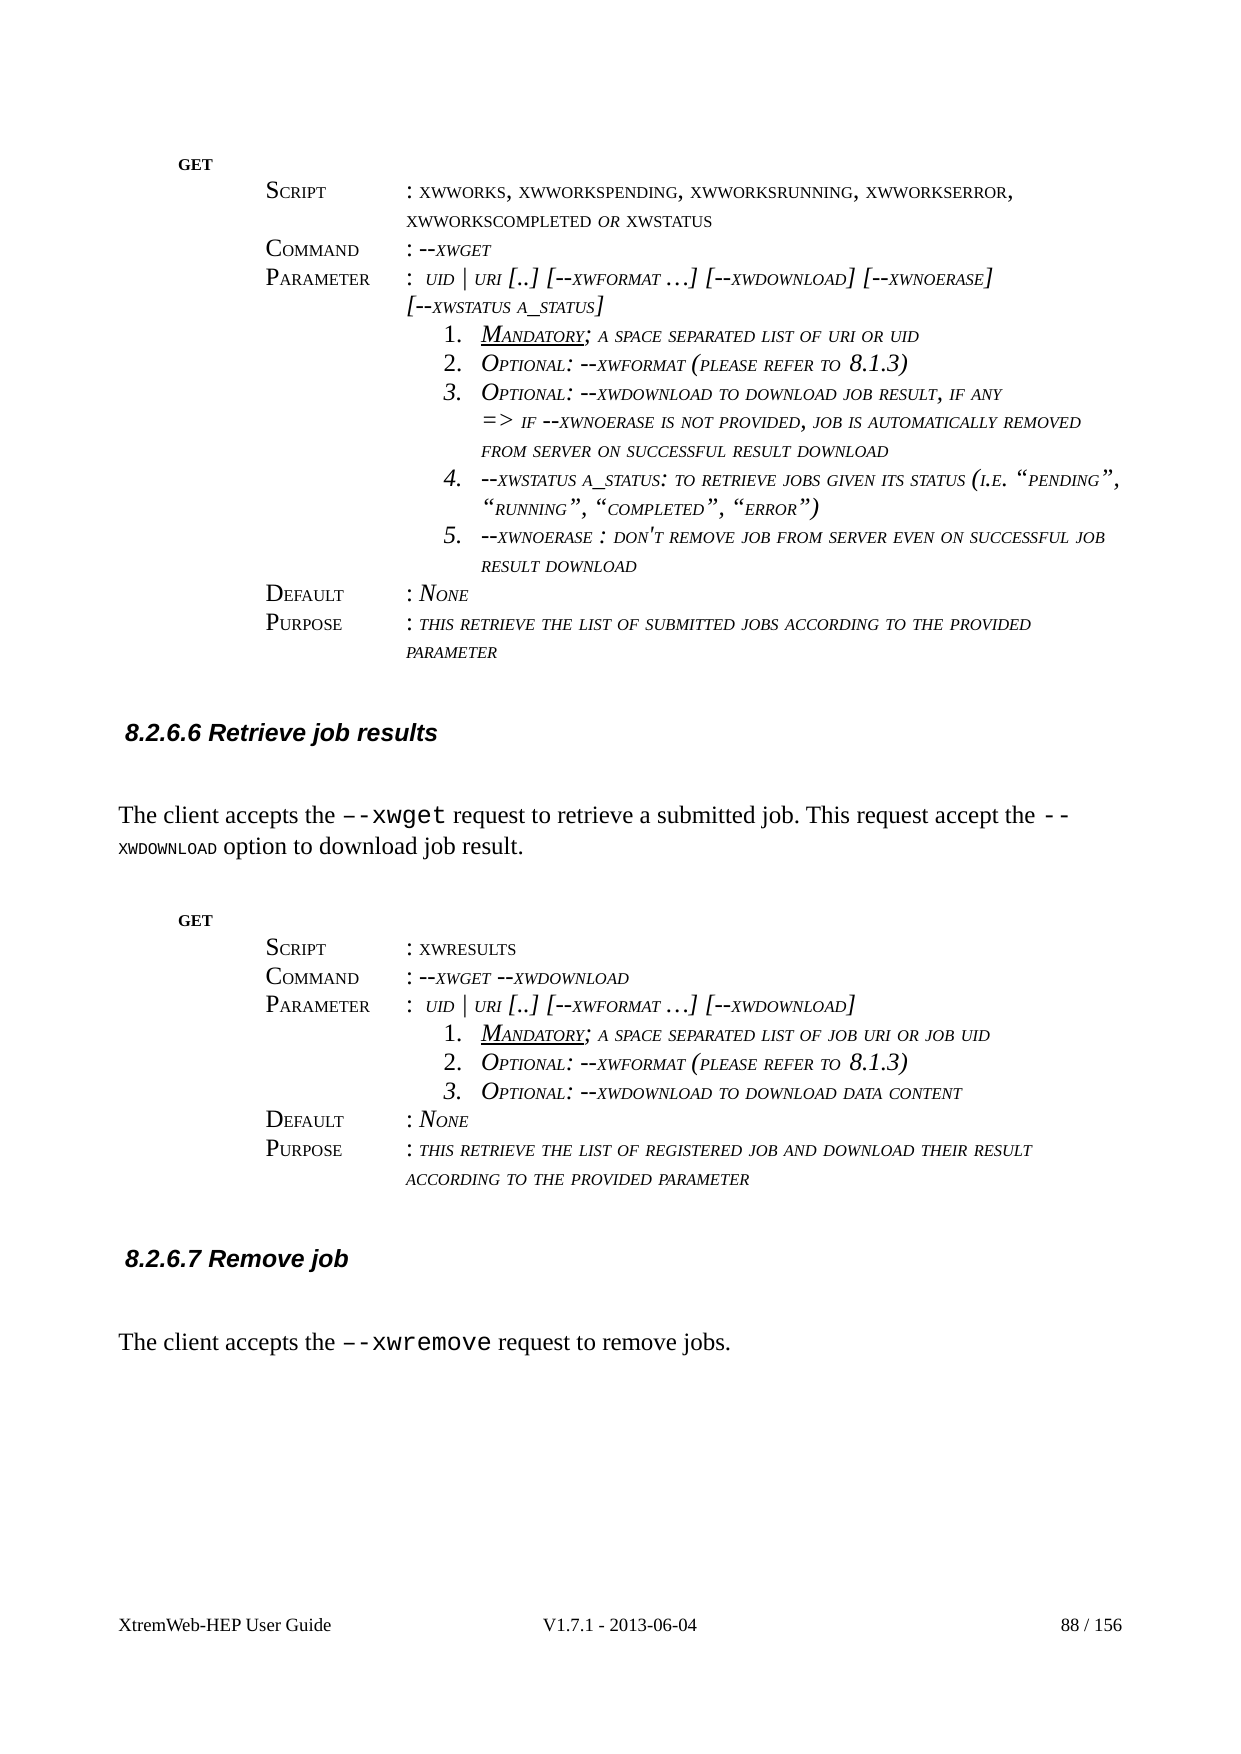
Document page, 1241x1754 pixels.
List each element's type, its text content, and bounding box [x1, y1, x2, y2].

text Purpose : this retrieve the list of submitted jobs according to the provided parameter [265, 607, 1122, 664]
subtitle Retrieve job results [118, 718, 1122, 747]
text Script : xwresults [265, 932, 1122, 961]
list Optional: --xwformat (please refer to 8.1.3) [443, 1047, 1122, 1076]
text The client accepts the –-xwget request to retrieve a submitted job. This request accept the --xwdownload option to download job result. [118, 800, 1122, 862]
list Mandatory; a space separated list of job uri or job uid [443, 1018, 1122, 1047]
text The client accepts the –-xwremove request to remove jobs. [118, 1327, 1122, 1358]
text Default : None [265, 1104, 1122, 1133]
text get [178, 147, 1122, 176]
text Script : xwworks, xwworkspending, xwworksrunning, xwworkserror, xwworkscompleted or xwstatus [265, 176, 1122, 233]
text Command : --xwget [265, 233, 1122, 262]
list --xwstatus a_status: to retrieve jobs given its status (i.e. “pending”, “running”, “completed”, “error”) [443, 463, 1122, 521]
list Optional: --xwformat (please refer to 8.1.3) [443, 348, 1122, 377]
text get [178, 903, 1122, 932]
list Optional: --xwdownload to download job result, if any => if --xwnoerase is not provided, job is automatically removed from server on successful result download [443, 377, 1122, 463]
list --xwnoerase : don't remove job from server even on successful job result download [443, 521, 1122, 578]
text Purpose : this retrieve the list of registered job and download their result according to the provided parameter [265, 1133, 1122, 1191]
text Parameter : uid | uri [..] [--xwformat …] [--xwdownload] [265, 989, 1122, 1018]
text Parameter : uid | uri [..] [--xwformat …] [--xwdownload] [--xwnoerase] [--xwstatus a_status] [265, 262, 1122, 319]
text Command : --xwget --xwdownload [265, 961, 1122, 989]
text Default : None [265, 578, 1122, 607]
list Optional: --xwdownload to download data content [443, 1076, 1122, 1104]
list Mandatory; a space separated list of uri or uid [443, 319, 1122, 348]
subtitle Remove job [118, 1244, 1122, 1273]
